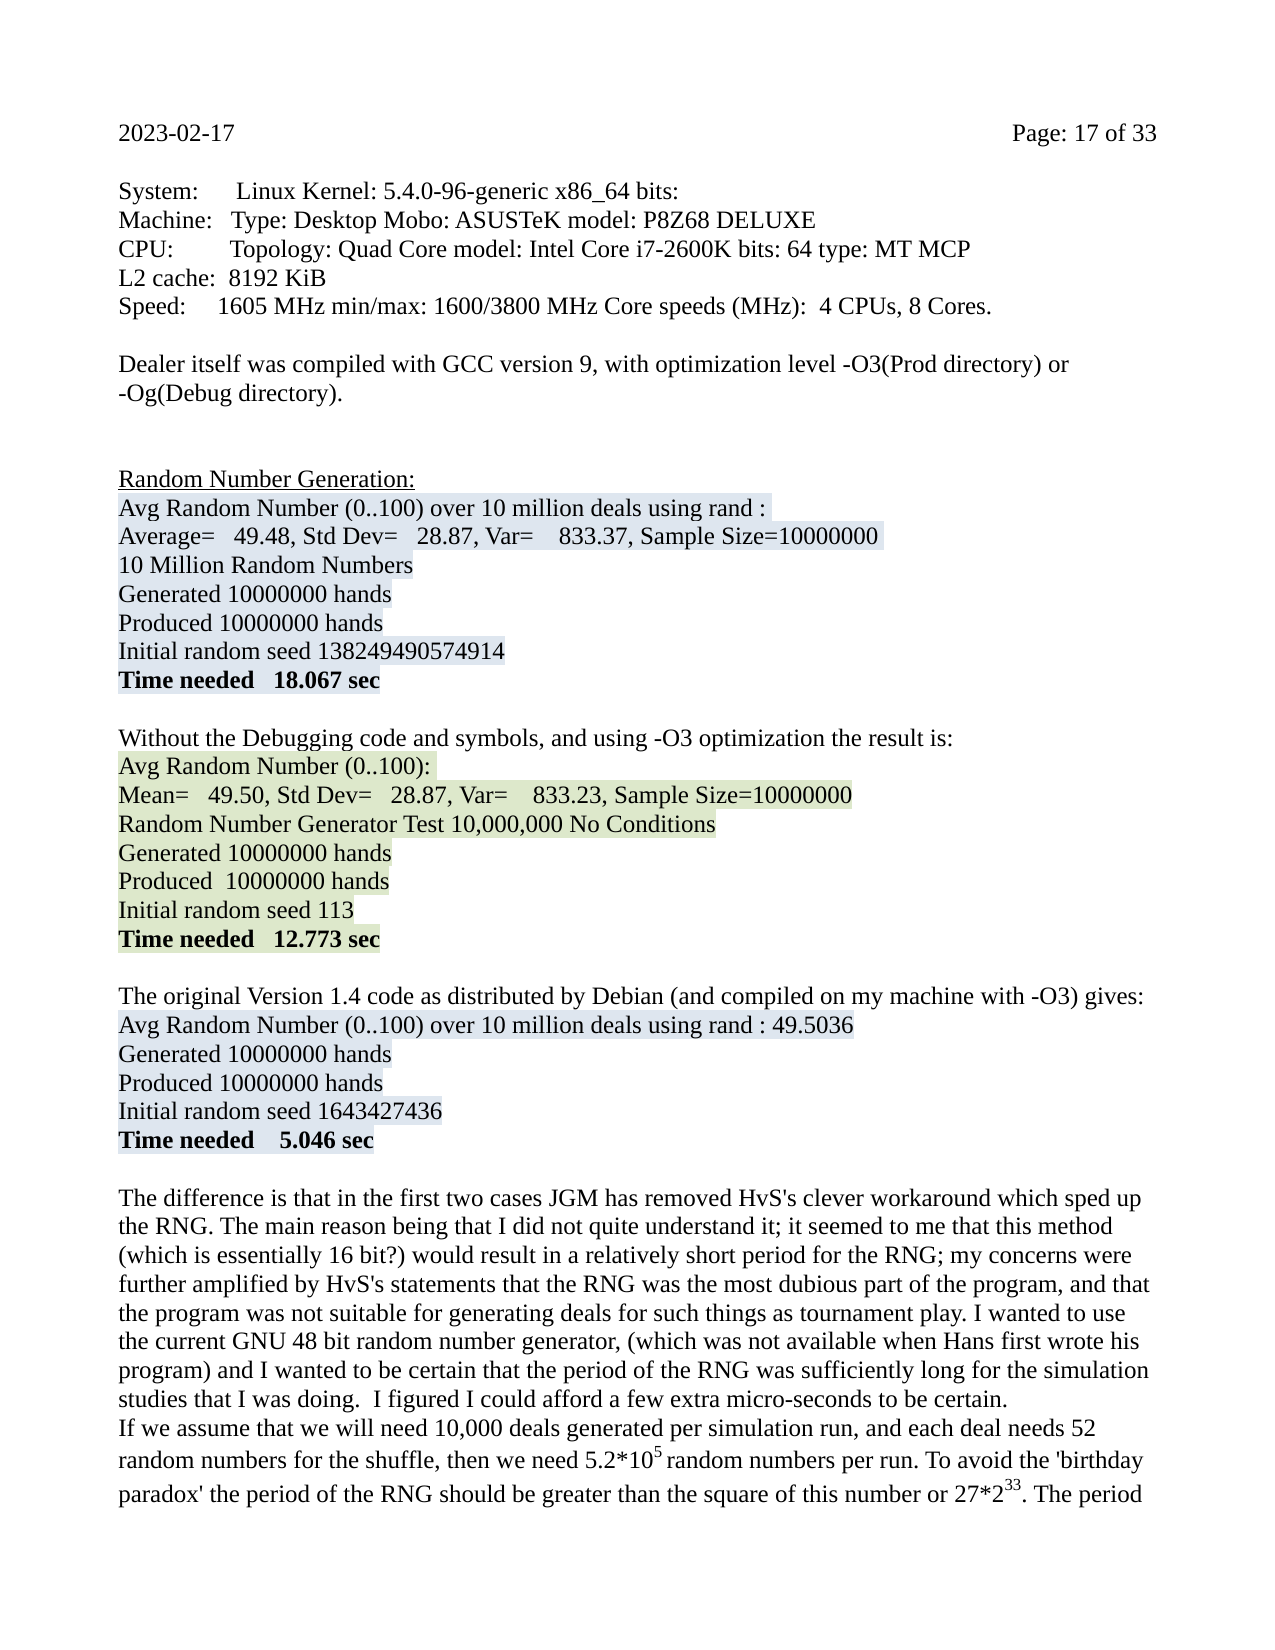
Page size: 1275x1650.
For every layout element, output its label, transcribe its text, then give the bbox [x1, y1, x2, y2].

text Mean= 49.50, Std Dev= 28.87, Var= 833.23, Sample Size=10000000 [118, 780, 1157, 809]
text 10 Million Random Numbers [118, 550, 1157, 579]
text Random Number Generator Test 10,000,000 No Conditions [118, 809, 1157, 838]
text Random Number Generation: [118, 464, 1157, 493]
text Generated 10000000 hands [118, 838, 1157, 866]
text Generated 10000000 hands [118, 1039, 1157, 1068]
text -Og(Debug directory). [118, 378, 1157, 406]
text Generated 10000000 hands [118, 579, 1157, 608]
text Machine: Type: Desktop Mobo: ASUSTeK model: P8Z68 DELUXE [118, 205, 1157, 234]
text Without the Debugging code and symbols, and using -O3 optimization the result is: [118, 723, 1157, 751]
text CPU: Topology: Quad Core model: Intel Core i7-2600K bits: 64 type: MT MCP [118, 234, 1157, 263]
text Speed: 1605 MHz min/max: 1600/3800 MHz Core speeds (MHz): 4 CPUs, 8 Cores. [118, 291, 1157, 320]
text Avg Random Number (0..100) over 10 million deals using rand : 49.5036 [118, 1010, 1157, 1039]
text System: Linux Kernel: 5.4.0-96-generic x86_64 bits: [118, 176, 1157, 205]
text Initial random seed 138249490574914 [118, 636, 1157, 665]
text Produced 10000000 hands [118, 608, 1157, 636]
text Time needed 18.067 sec [118, 665, 1157, 694]
text The original Version 1.4 code as distributed by Debian (and compiled on my machine with -O3) gives: [118, 981, 1157, 1010]
text Time needed 5.046 sec [118, 1125, 1157, 1154]
text If we assume that we will need 10,000 deals generated per simulation run, and each deal needs 52 random numbers for the shuffle, then we need 5.2*105 random numbers per run. To avoid the 'birthday paradox' the period of the RNG should be greater than the square of this number or 27*233. The period [118, 1413, 1157, 1508]
text Produced 10000000 hands [118, 1068, 1157, 1096]
text Time needed 12.773 sec [118, 924, 1157, 953]
text Dealer itself was compiled with GCC version 9, with optimization level -O3(Prod directory) or [118, 349, 1157, 378]
text Avg Random Number (0..100) over 10 million deals using rand : [118, 493, 1157, 521]
text Average= 49.48, Std Dev= 28.87, Var= 833.37, Sample Size=10000000 [118, 521, 1157, 550]
text The difference is that in the first two cases JGM has removed HvS's clever workaround which sped up the RNG. The main reason being that I did not quite understand it; it seemed to me that this method (which is essentially 16 bit?) would result in a relatively short period for the RNG; my concerns were further amplified by HvS's statements that the RNG was the most dubious part of the program, and that the program was not suitable for generating deals for such things as tournament play. I wanted to use the current GNU 48 bit random number generator, (which was not available when Hans first wrote his program) and I wanted to be certain that the period of the RNG was sufficiently long for the simulation studies that I was doing. I figured I could afford a few extra micro-seconds to be certain. [118, 1183, 1157, 1413]
text Initial random seed 1643427436 [118, 1096, 1157, 1125]
text Produced 10000000 hands [118, 866, 1157, 895]
text L2 cache: 8192 KiB [118, 263, 1157, 291]
text Initial random seed 113 [118, 895, 1157, 924]
text Avg Random Number (0..100): [118, 751, 1157, 780]
